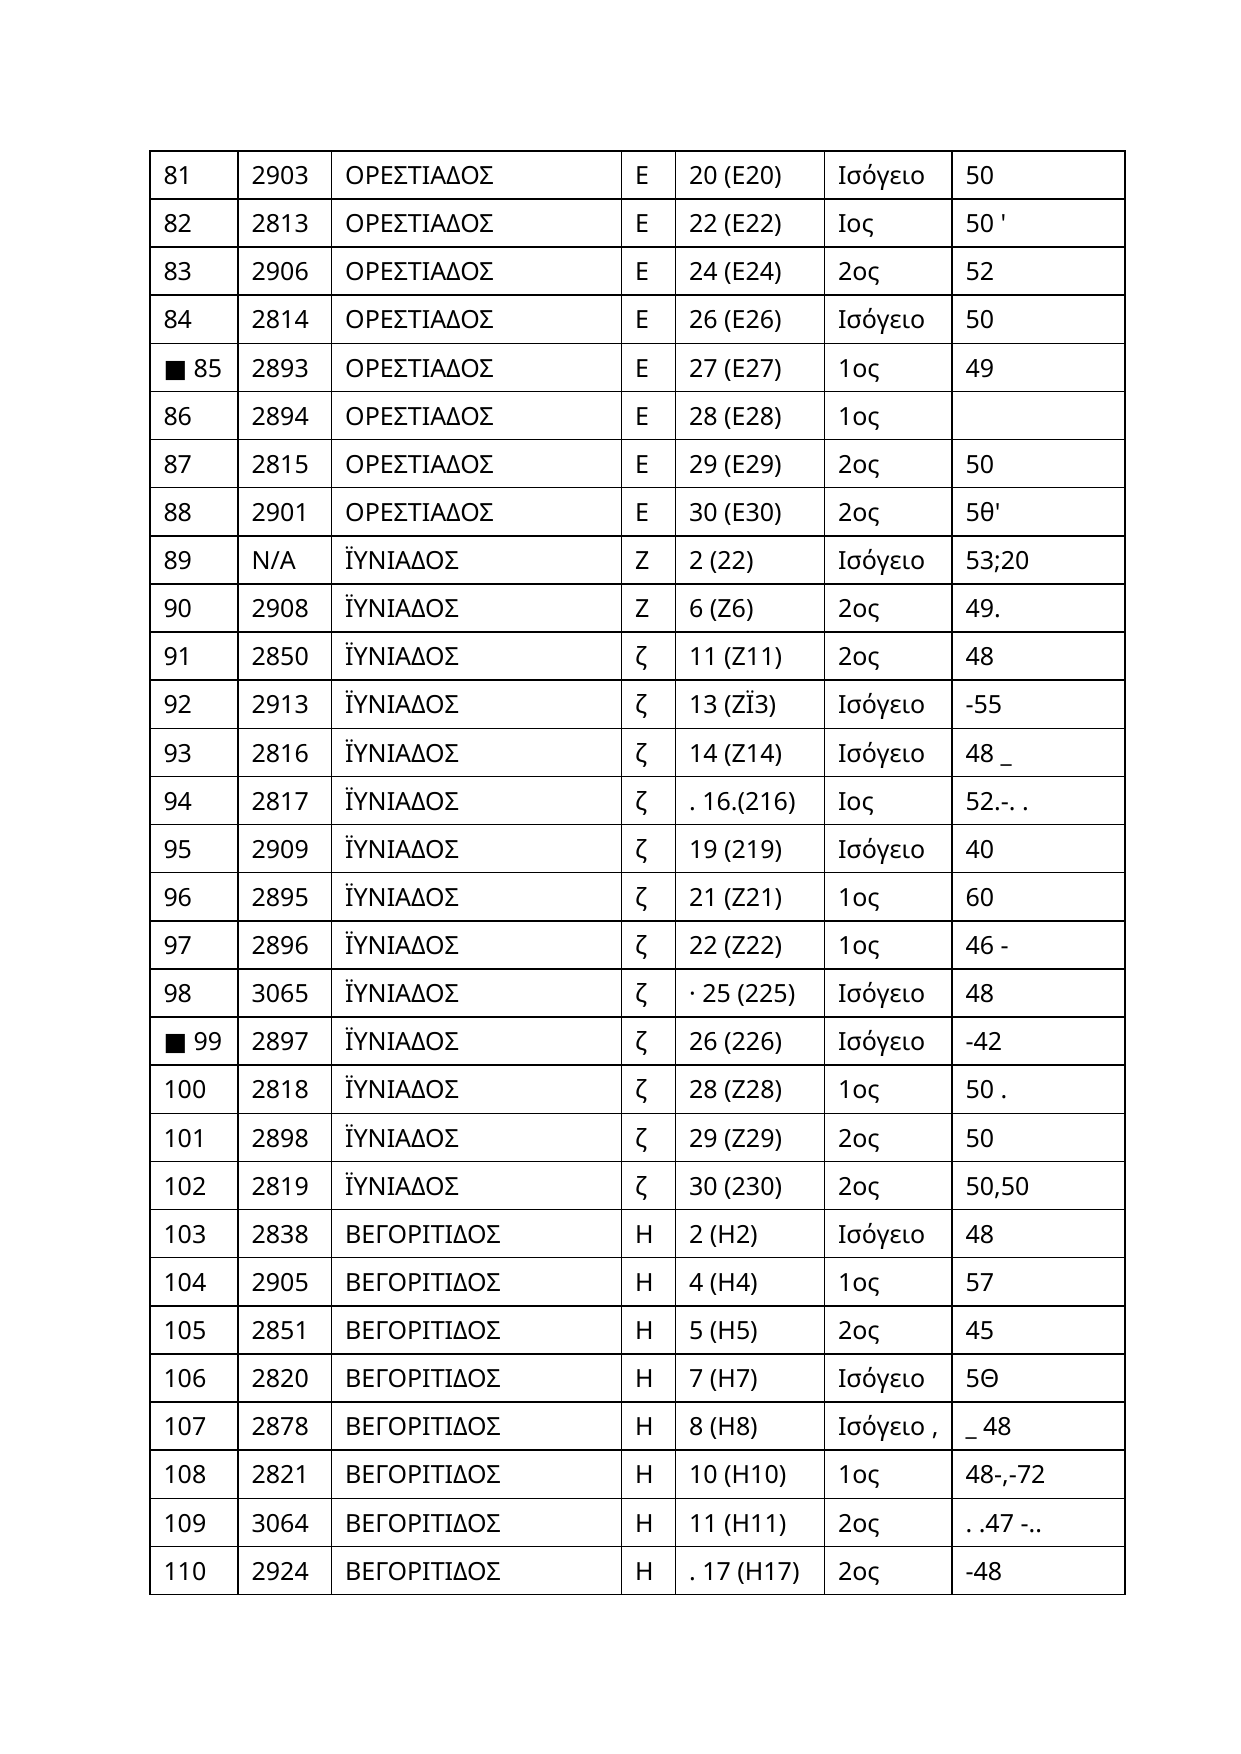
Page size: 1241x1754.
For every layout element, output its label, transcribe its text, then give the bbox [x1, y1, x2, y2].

table_cell 2816 [239, 729, 331, 776]
table_cell 2878 [239, 1403, 331, 1449]
table_cell 50 . [953, 1066, 1124, 1112]
table_cell ΟΡΕΣΤΙΑΔΟΣ [332, 392, 621, 439]
table_cell ζ [622, 633, 675, 679]
table_cell Ισόγειο [825, 1210, 951, 1257]
table_cell ΒΕΓΟΡΙΤΙΔΟΣ [332, 1307, 621, 1353]
table_cell 48 _ [953, 729, 1124, 776]
table_cell 2ος [825, 440, 951, 487]
table_cell 46 - [953, 922, 1124, 968]
table_cell Η [622, 1258, 675, 1305]
table_cell 2ος [825, 248, 951, 294]
table_cell 93 [151, 729, 237, 776]
table_cell 95 [151, 825, 237, 872]
table_cell Ε [622, 488, 675, 535]
table_cell Η [622, 1307, 675, 1353]
table_cell Ε [622, 344, 675, 391]
table_cell 83 [151, 248, 237, 294]
table_cell 98 [151, 970, 237, 1016]
table_cell 2909 [239, 825, 331, 872]
table_cell 2ος [825, 1547, 951, 1594]
table_cell ζ [622, 1018, 675, 1064]
table_cell 13 (ΖΪ3) [676, 681, 824, 727]
table_cell 2ος [825, 633, 951, 679]
table_cell 2898 [239, 1114, 331, 1161]
table_cell 50 [953, 440, 1124, 487]
table_cell ΟΡΕΣΤΙΑΔΟΣ [332, 488, 621, 535]
table_cell -42 [953, 1018, 1124, 1064]
table_cell 87 [151, 440, 237, 487]
table_cell 2821 [239, 1451, 331, 1497]
table_cell 2815 [239, 440, 331, 487]
table_cell ΒΕΓΟΡΙΤΙΔΟΣ [332, 1355, 621, 1401]
table_cell ΪΥΝΙΑΔΟΣ [332, 537, 621, 583]
table_cell ΪΥΝΙΑΔΟΣ [332, 1114, 621, 1161]
table_cell ΪΥΝΙΑΔΟΣ [332, 1162, 621, 1209]
table_cell -55 [953, 681, 1124, 727]
table_cell 2905 [239, 1258, 331, 1305]
table_cell 2838 [239, 1210, 331, 1257]
table_cell 2817 [239, 777, 331, 824]
table_cell 5θ' [953, 488, 1124, 535]
table_cell Ιος [825, 777, 951, 824]
table_cell 103 [151, 1210, 237, 1257]
table_cell Ε [622, 152, 675, 198]
table_cell Ε [622, 440, 675, 487]
table_cell 26 (226) [676, 1018, 824, 1064]
table_cell 28 (Z28) [676, 1066, 824, 1112]
table_cell 2913 [239, 681, 331, 727]
table_cell Ισόγειο [825, 152, 951, 198]
table_cell 10 (Η10) [676, 1451, 824, 1497]
table_cell 50 [953, 296, 1124, 342]
table_cell 2 (22) [676, 537, 824, 583]
table_cell 24 (E24) [676, 248, 824, 294]
table_cell 2818 [239, 1066, 331, 1112]
table_cell 1ος [825, 1451, 951, 1497]
table_cell 1ος [825, 1258, 951, 1305]
table_cell ΒΕΓΟΡΙΤΙΔΟΣ [332, 1547, 621, 1594]
table_cell ΟΡΕΣΤΙΑΔΟΣ [332, 440, 621, 487]
table_cell 2851 [239, 1307, 331, 1353]
table_cell _ 48 [953, 1403, 1124, 1449]
table_cell 52 [953, 248, 1124, 294]
table_cell 48 [953, 970, 1124, 1016]
table_cell 106 [151, 1355, 237, 1401]
table_cell 1ος [825, 344, 951, 391]
table_cell Ισόγειο [825, 825, 951, 872]
table_cell 3064 [239, 1499, 331, 1546]
table_cell 105 [151, 1307, 237, 1353]
table_cell ■ 99 [151, 1018, 237, 1064]
table_cell ζ [622, 777, 675, 824]
table_cell ΪΥΝΙΑΔΟΣ [332, 729, 621, 776]
table_cell 2906 [239, 248, 331, 294]
table_cell 2820 [239, 1355, 331, 1401]
table_cell ζ [622, 1162, 675, 1209]
table_cell 89 [151, 537, 237, 583]
table_cell ζ [622, 1066, 675, 1112]
table_cell ζ [622, 970, 675, 1016]
table_cell 45 [953, 1307, 1124, 1353]
table_cell 49 [953, 344, 1124, 391]
table_cell Η [622, 1547, 675, 1594]
table_cell [953, 392, 1124, 439]
table_cell ■ 85 [151, 344, 237, 391]
table_cell Ιος [825, 200, 951, 246]
table_cell Η [622, 1451, 675, 1497]
table_cell 2ος [825, 1307, 951, 1353]
table_cell 50,50 [953, 1162, 1124, 1209]
table_cell 90 [151, 585, 237, 631]
table_cell ΪΥΝΙΑΔΟΣ [332, 1018, 621, 1064]
table_cell 2850 [239, 633, 331, 679]
table_cell ΪΥΝΙΑΔΟΣ [332, 681, 621, 727]
table_cell 30 (E30) [676, 488, 824, 535]
table_cell 84 [151, 296, 237, 342]
table_cell 14 (Z14) [676, 729, 824, 776]
table_cell Ε [622, 248, 675, 294]
table_cell -48 [953, 1547, 1124, 1594]
table_cell 92 [151, 681, 237, 727]
table_cell ΒΕΓΟΡΙΤΙΔΟΣ [332, 1403, 621, 1449]
table_cell 48-,-72 [953, 1451, 1124, 1497]
table_cell 1ος [825, 1066, 951, 1112]
table_cell 2813 [239, 200, 331, 246]
table_cell 86 [151, 392, 237, 439]
table_cell 27 (E27) [676, 344, 824, 391]
table_cell ζ [622, 681, 675, 727]
table_cell Ε [622, 392, 675, 439]
table_cell 82 [151, 200, 237, 246]
table_cell ζ [622, 825, 675, 872]
table_cell 81 [151, 152, 237, 198]
table_cell Ζ [622, 537, 675, 583]
table_cell ζ [622, 1114, 675, 1161]
table_cell 109 [151, 1499, 237, 1546]
table_cell ΟΡΕΣΤΙΑΔΟΣ [332, 248, 621, 294]
table_cell 2ος [825, 585, 951, 631]
table_cell Ζ [622, 585, 675, 631]
table_cell Η [622, 1210, 675, 1257]
table_cell 28 (E28) [676, 392, 824, 439]
table_cell . 17 (H17) [676, 1547, 824, 1594]
table_cell 6 (Ζ6) [676, 585, 824, 631]
table_cell ΪΥΝΙΑΔΟΣ [332, 633, 621, 679]
table_cell 110 [151, 1547, 237, 1594]
table_cell Ισόγειο [825, 681, 951, 727]
table_cell 2897 [239, 1018, 331, 1064]
table_cell 8 (H8) [676, 1403, 824, 1449]
table_cell 2814 [239, 296, 331, 342]
table_cell ζ [622, 922, 675, 968]
table_cell ΪΥΝΙΑΔΟΣ [332, 585, 621, 631]
table_cell 88 [151, 488, 237, 535]
table_cell Ισόγειο , [825, 1403, 951, 1449]
table_cell ζ [622, 873, 675, 920]
table_cell Η [622, 1355, 675, 1401]
table_cell 30 (230) [676, 1162, 824, 1209]
table_cell 19 (219) [676, 825, 824, 872]
table_cell 2ος [825, 488, 951, 535]
table_cell 20 (E20) [676, 152, 824, 198]
table_cell 5Θ [953, 1355, 1124, 1401]
table_cell ΟΡΕΣΤΙΑΔΟΣ [332, 296, 621, 342]
table_cell 22 (Z22) [676, 922, 824, 968]
table_cell ΪΥΝΙΑΔΟΣ [332, 970, 621, 1016]
table_cell ΒΕΓΟΡΙΤΙΔΟΣ [332, 1258, 621, 1305]
table_cell · 25 (225) [676, 970, 824, 1016]
table_cell 2924 [239, 1547, 331, 1594]
table_cell 2895 [239, 873, 331, 920]
table_cell 2ος [825, 1499, 951, 1546]
table_cell Ισόγειο [825, 970, 951, 1016]
table_cell Ε [622, 296, 675, 342]
table_cell 2901 [239, 488, 331, 535]
table_cell 29 (Z29) [676, 1114, 824, 1161]
table_cell ΪΥΝΙΑΔΟΣ [332, 873, 621, 920]
table_cell 2903 [239, 152, 331, 198]
table_cell 22 (E22) [676, 200, 824, 246]
table_cell Ισόγειο [825, 1018, 951, 1064]
table_cell 50 ' [953, 200, 1124, 246]
table_cell ΪΥΝΙΑΔΟΣ [332, 1066, 621, 1112]
table_cell Η [622, 1403, 675, 1449]
table_cell 107 [151, 1403, 237, 1449]
table_cell ΒΕΓΟΡΙΤΙΔΟΣ [332, 1451, 621, 1497]
table_cell ΟΡΕΣΤΙΑΔΟΣ [332, 200, 621, 246]
table_cell 5 (Η5) [676, 1307, 824, 1353]
table_cell 48 [953, 1210, 1124, 1257]
table_cell Ν/Α [239, 537, 331, 583]
table_cell 2908 [239, 585, 331, 631]
table_cell 2893 [239, 344, 331, 391]
table_cell 108 [151, 1451, 237, 1497]
table_cell 7 (H7) [676, 1355, 824, 1401]
table_cell 26 (E26) [676, 296, 824, 342]
table_cell Ε [622, 200, 675, 246]
table_cell 3065 [239, 970, 331, 1016]
table_cell Ισόγειο [825, 1355, 951, 1401]
table_cell 1ος [825, 392, 951, 439]
table_cell Ισόγειο [825, 296, 951, 342]
table_cell 2894 [239, 392, 331, 439]
table_cell . .47 -.. [953, 1499, 1124, 1546]
table_cell 100 [151, 1066, 237, 1112]
table_cell ΟΡΕΣΤΙΑΔΟΣ [332, 152, 621, 198]
table_cell 50 [953, 1114, 1124, 1161]
table_cell 97 [151, 922, 237, 968]
table_cell 57 [953, 1258, 1124, 1305]
table_cell ΒΕΓΟΡΙΤΙΔΟΣ [332, 1210, 621, 1257]
table_cell Η [622, 1499, 675, 1546]
table_cell 29 (E29) [676, 440, 824, 487]
table_cell 96 [151, 873, 237, 920]
table_cell 21 (Z21) [676, 873, 824, 920]
table_cell ΒΕΓΟΡΙΤΙΔΟΣ [332, 1499, 621, 1546]
table_cell ΟΡΕΣΤΙΑΔΟΣ [332, 344, 621, 391]
table_cell ΪΥΝΙΑΔΟΣ [332, 922, 621, 968]
table_cell ΪΥΝΙΑΔΟΣ [332, 777, 621, 824]
table_cell 101 [151, 1114, 237, 1161]
table_cell Ισόγειο [825, 537, 951, 583]
table_cell 11 (Η11) [676, 1499, 824, 1546]
table_cell 40 [953, 825, 1124, 872]
table_cell 60 [953, 873, 1124, 920]
table_cell 94 [151, 777, 237, 824]
table_cell 11 (Ζ11) [676, 633, 824, 679]
table_cell Ισόγειο [825, 729, 951, 776]
table_cell 50 [953, 152, 1124, 198]
table_cell 48 [953, 633, 1124, 679]
table_cell 102 [151, 1162, 237, 1209]
table_cell 104 [151, 1258, 237, 1305]
table_cell 53;20 [953, 537, 1124, 583]
table_cell 1ος [825, 922, 951, 968]
table_cell . 16.(216) [676, 777, 824, 824]
table_cell 2 (H2) [676, 1210, 824, 1257]
table_cell ζ [622, 729, 675, 776]
table_cell 91 [151, 633, 237, 679]
table_cell 2ος [825, 1162, 951, 1209]
table_cell 52.-. . [953, 777, 1124, 824]
table_cell ΪΥΝΙΑΔΟΣ [332, 825, 621, 872]
table_cell 2896 [239, 922, 331, 968]
table_cell 2819 [239, 1162, 331, 1209]
table_cell 4 (Η4) [676, 1258, 824, 1305]
table_cell 49. [953, 585, 1124, 631]
table_cell 2ος [825, 1114, 951, 1161]
table_cell 1ος [825, 873, 951, 920]
